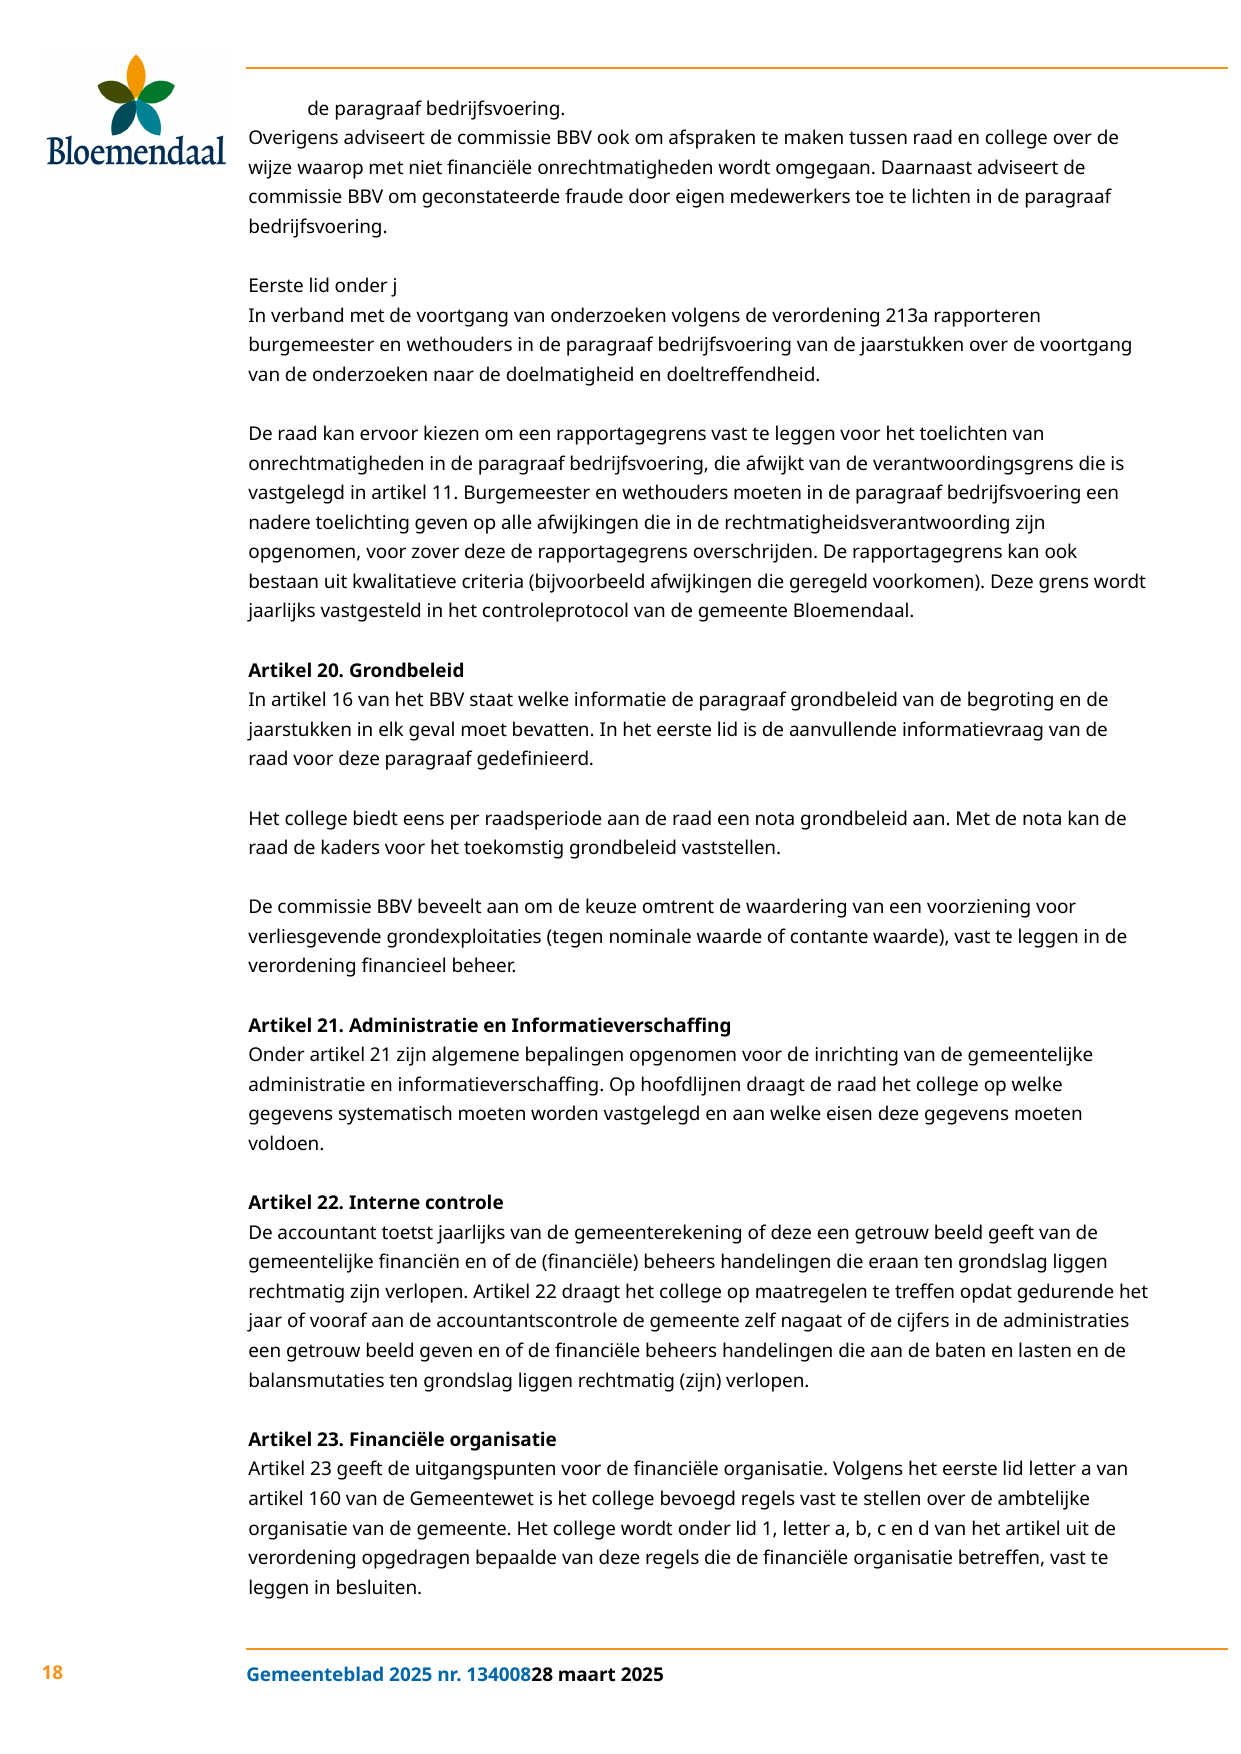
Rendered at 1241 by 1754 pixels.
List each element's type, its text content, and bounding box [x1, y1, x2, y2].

text Artikel 21. Administratie en Informatieverschaffing [248, 1012, 1152, 1038]
text Artikel 22. Interne controle [248, 1189, 1152, 1215]
text Onder artikel 21 zijn algemene bepalingen opgenomen voor de inrichting van de gemeentelijke administratie en informatieverschaffing. Op hoofdlijnen draagt de raad het college op welke gegevens systematisch moeten worden vastgelegd en aan welke eisen deze gegevens moeten voldoen. [248, 1041, 1152, 1156]
picture [41, 47, 231, 172]
text Artikel 20. Grondbeleid [248, 657, 1152, 683]
list de paragraaf bedrijfsvoering. [248, 95, 1152, 121]
text De accountant toetst jaarlijks van de gemeenterekening of deze een getrouw beeld geeft van de gemeentelijke financiën en of de (financiële) beheers handelingen die eraan ten grondslag liggen rechtmatig zijn verlopen. Artikel 22 draagt het college op maatregelen te treffen opdat gedurende het jaar of vooraf aan de accountantscontrole de gemeente zelf nagaat of de cijfers in de administraties een getrouw beeld geven en of de financiële beheers handelingen die aan de baten en lasten en de balansmutaties ten grondslag liggen rechtmatig (zijn) verlopen. [248, 1219, 1152, 1393]
text Het college biedt eens per raadsperiode aan de raad een nota grondbeleid aan. Met de nota kan de raad de kaders voor het toekomstig grondbeleid vaststellen. [248, 805, 1152, 860]
text In artikel 16 van het BBV staat welke informatie de paragraaf grondbeleid van de begroting en de jaarstukken in elk geval moet bevatten. In het eerste lid is de aanvullende informatievraag van de raad voor deze paragraaf gedefinieerd. [248, 686, 1152, 771]
text Overigens adviseert de commissie BBV ook om afspraken te maken tussen raad en college over de wijze waarop met niet financiële onrechtmatigheden wordt omgegaan. Daarnaast adviseert de commissie BBV om geconstateerde fraude door eigen medewerkers toe te lichten in de paragraaf bedrijfsvoering. [248, 124, 1152, 239]
text De raad kan ervoor kiezen om een rapportagegrens vast te leggen voor het toelichten van onrechtmatigheden in de paragraaf bedrijfsvoering, die afwijkt van de verantwoordingsgrens die is vastgelegd in artikel 11. Burgemeester en wethouders moeten in de paragraaf bedrijfsvoering een nadere toelichting geven op alle afwijkingen die in de rechtmatigheidsverantwoording zijn opgenomen, voor zover deze de rapportagegrens overschrijden. De rapportagegrens kan ook bestaan uit kwalitatieve criteria (bijvoorbeeld afwijkingen die geregeld voorkomen). Deze grens wordt jaarlijks vastgesteld in het controleprotocol van de gemeente Bloemendaal. [248, 420, 1152, 623]
text Artikel 23. Financiële organisatie [248, 1426, 1152, 1452]
text Eerste lid onder j [248, 272, 1152, 298]
text In verband met de voortgang van onderzoeken volgens de verordening 213a rapporteren burgemeester en wethouders in de paragraaf bedrijfsvoering van de jaarstukken over de voortgang van de onderzoeken naar de doelmatigheid en doeltreffendheid. [248, 302, 1152, 387]
text De commissie BBV beveelt aan om de keuze omtrent de waardering van een voorziening voor verliesgevende grondexploitaties (tegen nominale waarde of contante waarde), vast te leggen in de verordening financieel beheer. [248, 893, 1152, 978]
text Artikel 23 geeft de uitgangspunten voor de financiële organisatie. Volgens het eerste lid letter a van artikel 160 van de Gemeentewet is het college bevoegd regels vast te stellen over de ambtelijke organisatie van de gemeente. Het college wordt onder lid 1, letter a, b, c en d van het artikel uit de verordening opgedragen bepaalde van deze regels die de financiële organisatie betreffen, vast te leggen in besluiten. [248, 1456, 1152, 1600]
